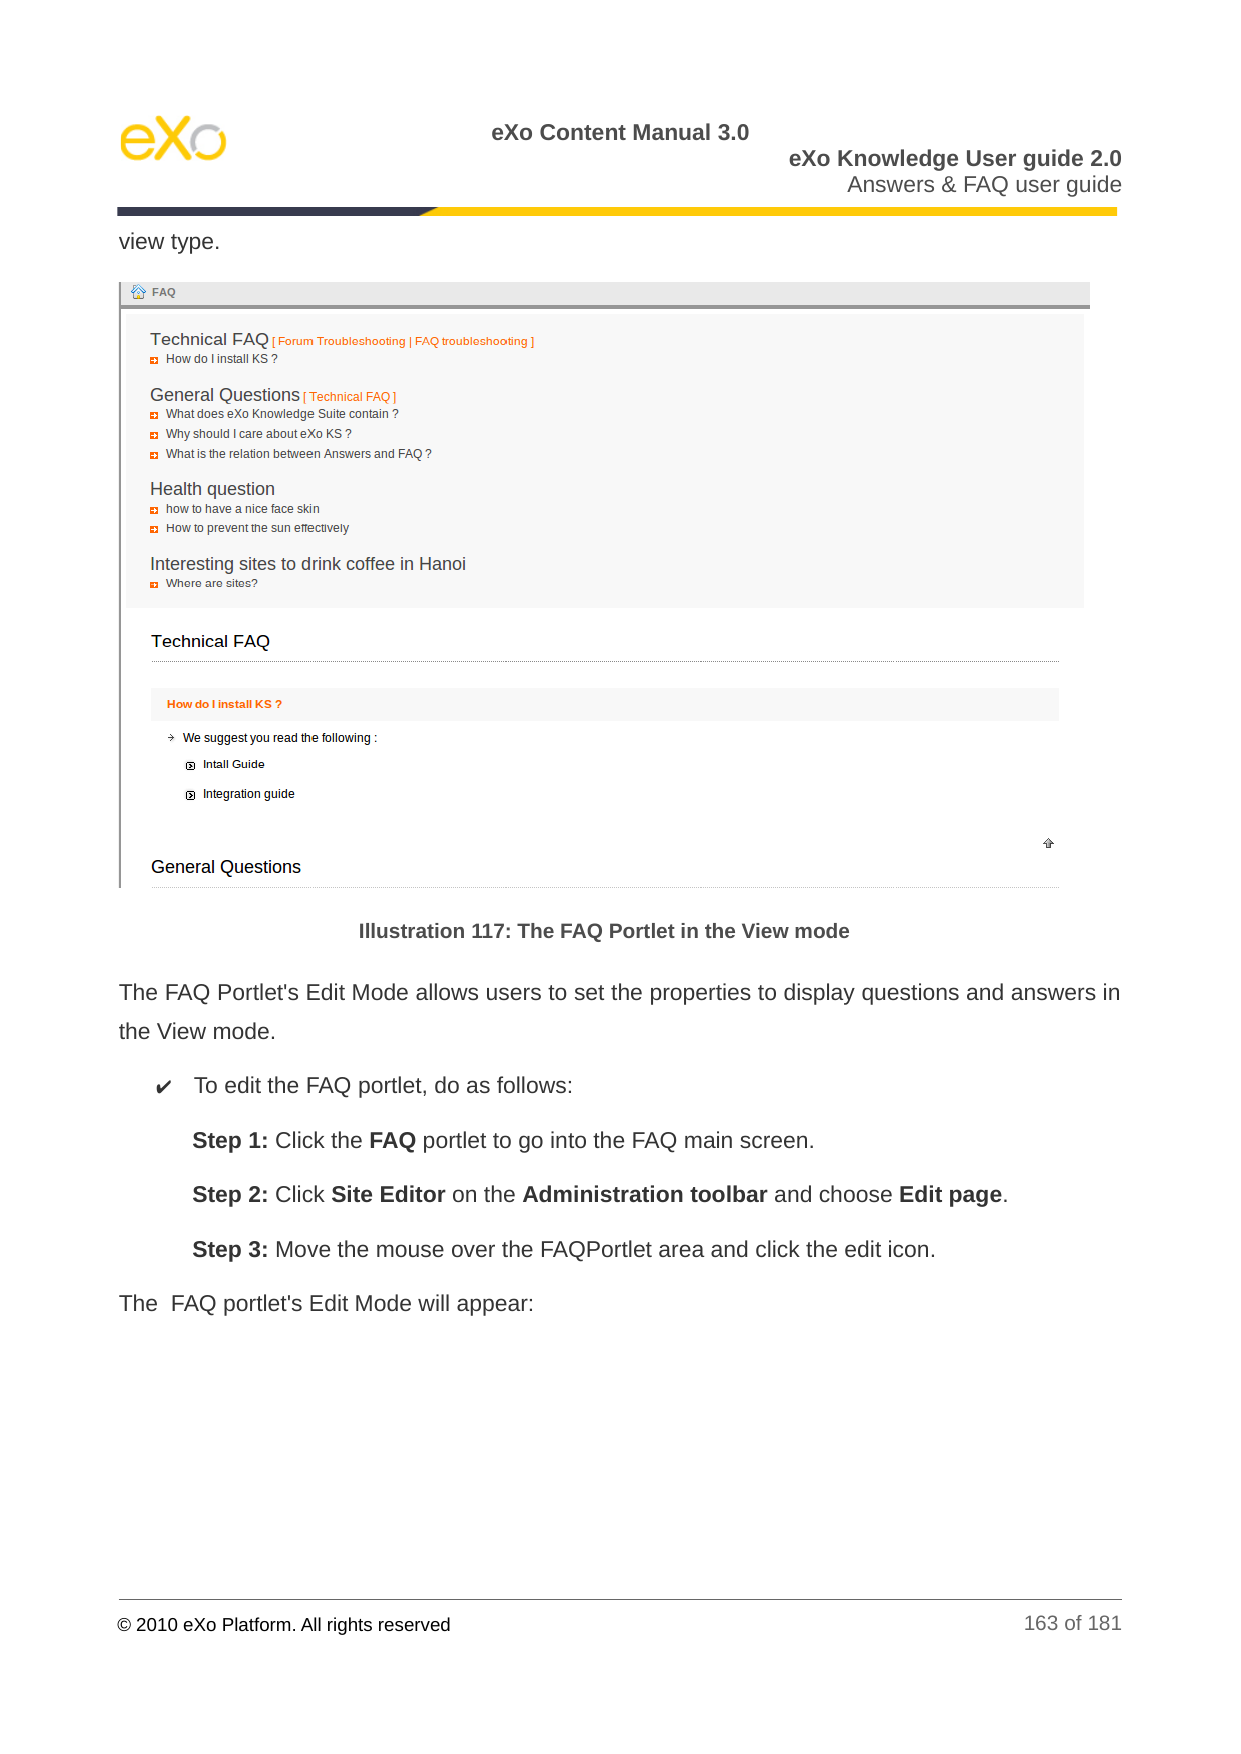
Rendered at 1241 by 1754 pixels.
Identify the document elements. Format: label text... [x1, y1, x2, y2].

picture [118, 282, 1090, 888]
text The FAQ portlet's Edit Mode will appear: [118, 1290, 1122, 1317]
text Step 3: Move the mouse over the FAQPortlet area and click the edit icon. [118, 1236, 1122, 1262]
text view type. [118, 228, 1122, 254]
text The FAQ Portlet's Edit Mode allows users to set the properties to display questions and answers in the View mode. [103, 888, 1122, 1044]
picture [120, 115, 227, 161]
text Step 1: Click the FAQ portlet to go into the FAQ main screen. [118, 1127, 1122, 1153]
text Step 2: Click Site Editor on the Administration toolbar and choose Edit page. [118, 1181, 1122, 1208]
picture [117, 207, 1118, 216]
list To edit the FAQ portlet, do as follows: [156, 1072, 1122, 1099]
text Illustration 117: The FAQ Portlet in the View mode [103, 888, 1106, 943]
